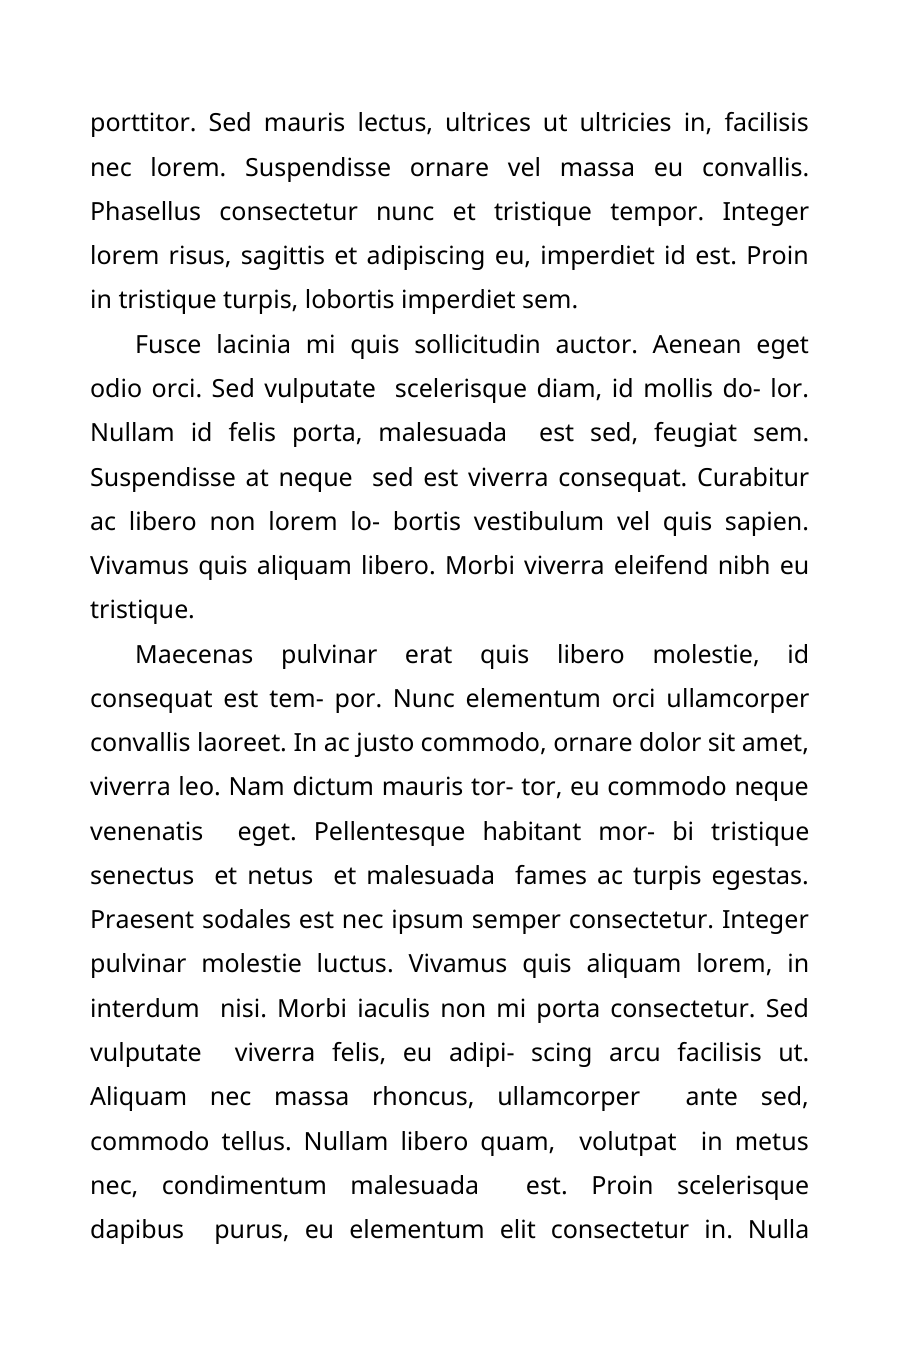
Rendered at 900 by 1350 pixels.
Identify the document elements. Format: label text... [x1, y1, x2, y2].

text Maecenas pulvinar erat quis libero molestie, id consequat est tem- por. Nunc elementum orci ullamcorper convallis laoreet. In ac justo commodo, ornare dolor sit amet, viverra leo. Nam dictum mauris tor- tor, eu commodo neque venenatis eget. Pellentesque habitant mor- bi tristique senectus et netus et malesuada fames ac turpis egestas. Praesent sodales est nec ipsum semper consectetur. Integer pulvinar molestie luctus. Vivamus quis aliquam lorem, in interdum nisi. Morbi iaculis non mi porta consectetur. Sed vulputate viverra felis, eu adipi- scing arcu facilisis ut. Aliquam nec massa rhoncus, ullamcorper ante sed, commodo tellus. Nullam libero quam, volutpat in metus nec, condimentum malesuada est. Proin scelerisque dapibus purus, eu elementum elit consectetur in. Nulla [90, 636, 810, 1246]
text porttitor. Sed mauris lectus, ultrices ut ultricies in, facilisis nec lorem. Suspendisse ornare vel massa eu convallis. Phasellus consectetur nunc et tristique tempor. Integer lorem risus, sagittis et adipiscing eu, imperdiet id est. Proin in tristique turpis, lobortis imperdiet sem. [90, 105, 810, 316]
text Fusce lacinia mi quis sollicitudin auctor. Aenean eget odio orci. Sed vulputate scelerisque diam, id mollis do- lor. Nullam id felis porta, malesuada est sed, feugiat sem. Suspendisse at neque sed est viverra consequat. Curabitur ac libero non lorem lo- bortis vestibulum vel quis sapien. Vivamus quis aliquam libero. Morbi viverra eleifend nibh eu tristique. [90, 326, 810, 626]
